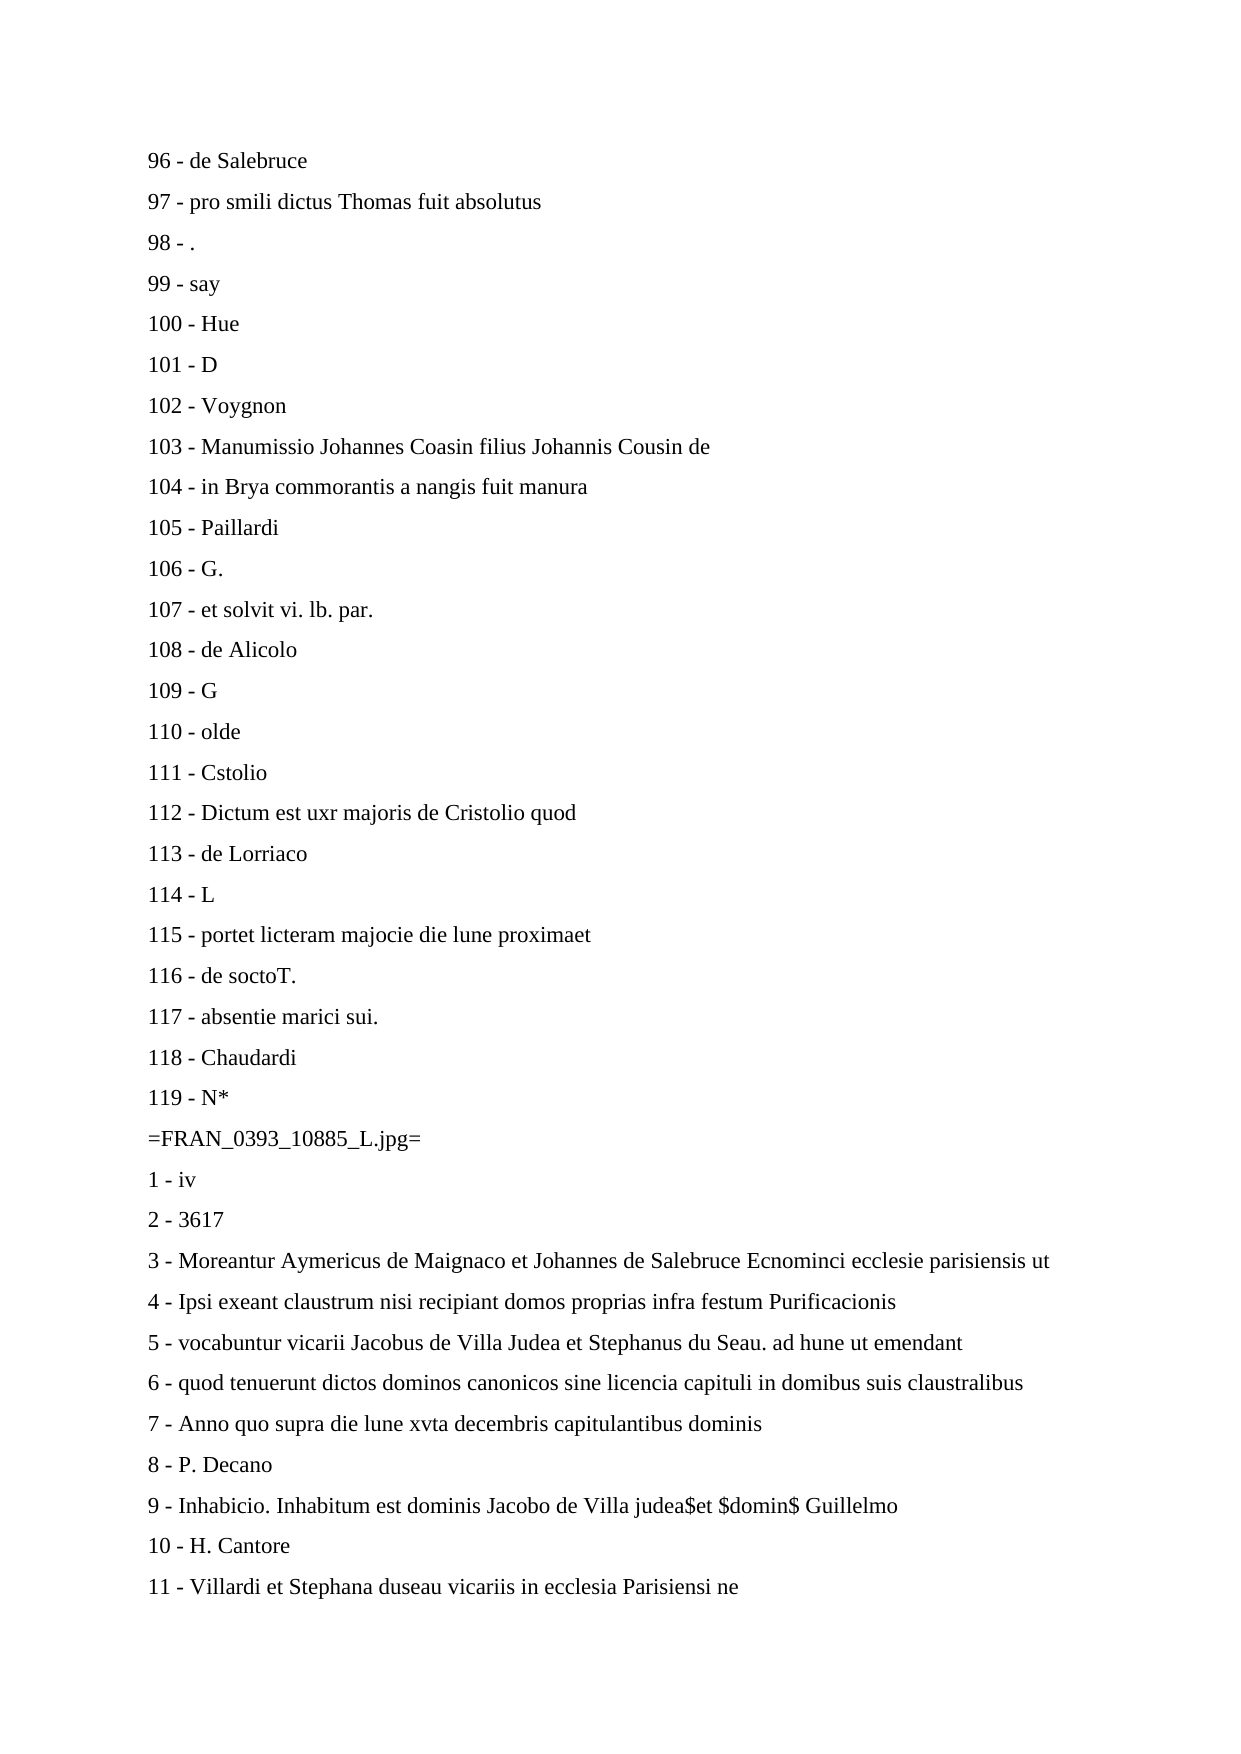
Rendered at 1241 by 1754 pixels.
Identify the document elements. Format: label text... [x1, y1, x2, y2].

text 6 - quod tenuerunt dictos dominos canonicos sine licencia capituli in domibus suis claustralibus [148, 1369, 1093, 1396]
text 112 - Dictum est uxr majoris de Cristolio quod [148, 799, 1093, 826]
text 115 - portet licteram majocie die lune proximaet [148, 921, 1093, 948]
text 113 - de Lorriaco [148, 840, 1093, 866]
text 1 - iv [148, 1166, 1093, 1192]
text 111 - Cstolio [148, 758, 1093, 785]
text 119 - N* [148, 1084, 1093, 1111]
text 104 - in Brya commorantis a nangis fuit manura [148, 473, 1093, 500]
text 2 - 3617 [148, 1207, 1093, 1233]
text 106 - G. [148, 555, 1093, 581]
text 7 - Anno quo supra die lune xvta decembris capitulantibus dominis [148, 1410, 1093, 1437]
text 116 - de soctoT. [148, 962, 1093, 988]
text 114 - L [148, 881, 1093, 907]
text 110 - olde [148, 718, 1093, 744]
text 98 - . [148, 229, 1093, 255]
text 107 - et solvit vi. lb. par. [148, 596, 1093, 622]
text 11 - Villardi et Stephana duseau vicariis in ecclesia Parisiensi ne [148, 1573, 1093, 1599]
text 8 - P. Decano [148, 1451, 1093, 1477]
text 118 - Chaudardi [148, 1044, 1093, 1070]
text 101 - D [148, 351, 1093, 378]
text 4 - Ipsi exeant claustrum nisi recipiant domos proprias infra festum Purificacionis [148, 1288, 1093, 1314]
text 102 - Voygnon [148, 392, 1093, 418]
text 5 - vocabuntur vicarii Jacobus de Villa Judea et Stephanus du Seau. ad hune ut emendant [148, 1329, 1093, 1355]
text 103 - Manumissio Johannes Coasin filius Johannis Cousin de [148, 433, 1093, 459]
text 10 - H. Cantore [148, 1532, 1093, 1559]
text 97 - pro smili dictus Thomas fuit absolutus [148, 188, 1093, 215]
text 108 - de Alicolo [148, 636, 1093, 663]
text 109 - G [148, 677, 1093, 703]
text 3 - Moreantur Aymericus de Maignaco et Johannes de Salebruce Ecnominci ecclesie parisiensis ut [148, 1247, 1093, 1274]
text 117 - absentie marici sui. [148, 1003, 1093, 1029]
text 96 - de Salebruce [148, 148, 1093, 174]
text 100 - Hue [148, 311, 1093, 337]
text 105 - Paillardi [148, 514, 1093, 541]
text 99 - say [148, 270, 1093, 296]
text 9 - Inhabicio. Inhabitum est dominis Jacobo de Villa judea$et $domin$ Guillelmo [148, 1492, 1093, 1518]
text =FRAN_0393_10885_L.jpg= [148, 1125, 1093, 1151]
